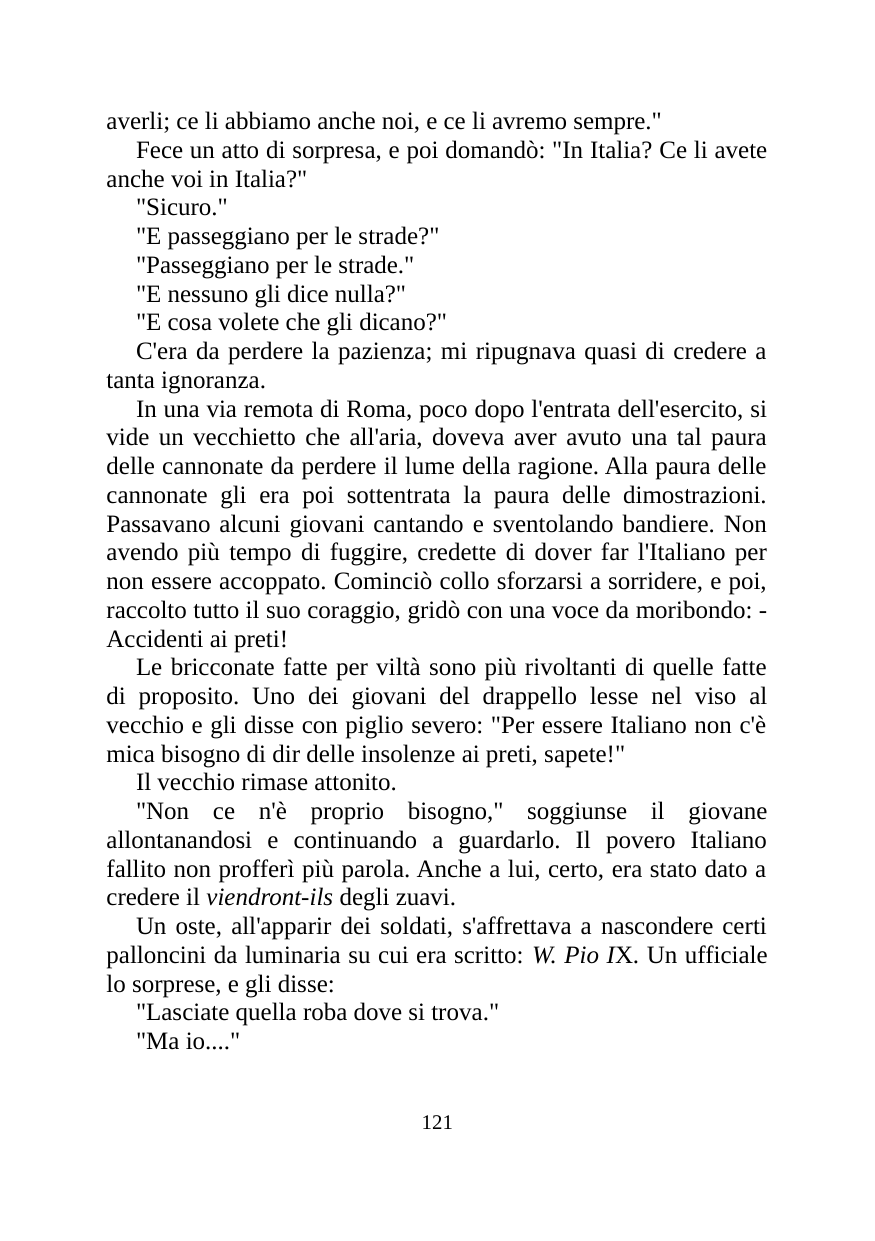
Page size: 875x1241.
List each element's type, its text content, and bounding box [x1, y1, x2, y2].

text Le bricconate fatte per viltà sono più rivoltanti di quelle fatte di proposito. Uno dei giovani del drappello lesse nel viso al vecchio e gli disse con piglio severo: "Per essere Italiano non c'è mica bisogno di dir delle insolenze ai preti, sapete!" [106, 652, 768, 767]
text "E cosa volete che gli dicano?" [106, 307, 768, 336]
text "Ma io...." [106, 1026, 768, 1055]
text "E passeggiano per le strade?" [106, 221, 768, 250]
text "Passeggiano per le strade." [106, 250, 768, 279]
text In una via remota di Roma, poco dopo l'entrata dell'esercito, si vide un vecchietto che all'aria, doveva aver avuto una tal paura delle cannonate da perdere il lume della ragione. Alla paura delle cannonate gli era poi sottentrata la paura delle dimostrazioni. Passavano alcuni giovani cantando e sventolando bandiere. Non avendo più tempo di fuggire, credette di dover far l'Italiano per non essere accoppato. Cominciò collo sforzarsi a sorridere, e poi, raccolto tutto il suo coraggio, gridò con una voce da moribondo: - Accidenti ai preti! [106, 394, 768, 652]
text Un oste, all'apparir dei soldati, s'affrettava a nascondere certi palloncini da luminaria su cui era scritto: W. Pio IX. Un ufficiale lo sorprese, e gli disse: [106, 911, 768, 997]
text averli; ce li abbiamo anche noi, e ce li avremo sempre." [106, 106, 768, 135]
text C'era da perdere la pazienza; mi ripugnava quasi di credere a tanta ignoranza. [106, 336, 768, 394]
text "Non ce n'è proprio bisogno," soggiunse il giovane allontanandosi e continuando a guardarlo. Il povero Italiano fallito non profferì più parola. Anche a lui, certo, era stato dato a credere il viendront-ils degli zuavi. [106, 796, 768, 911]
text Fece un atto di sorpresa, e poi domandò: "In Italia? Ce li avete anche voi in Italia?" [106, 135, 768, 192]
text Il vecchio rimase attonito. [106, 767, 768, 796]
text "Lasciate quella roba dove si trova." [106, 997, 768, 1026]
text "E nessuno gli dice nulla?" [106, 279, 768, 307]
text "Sicuro." [106, 192, 768, 221]
